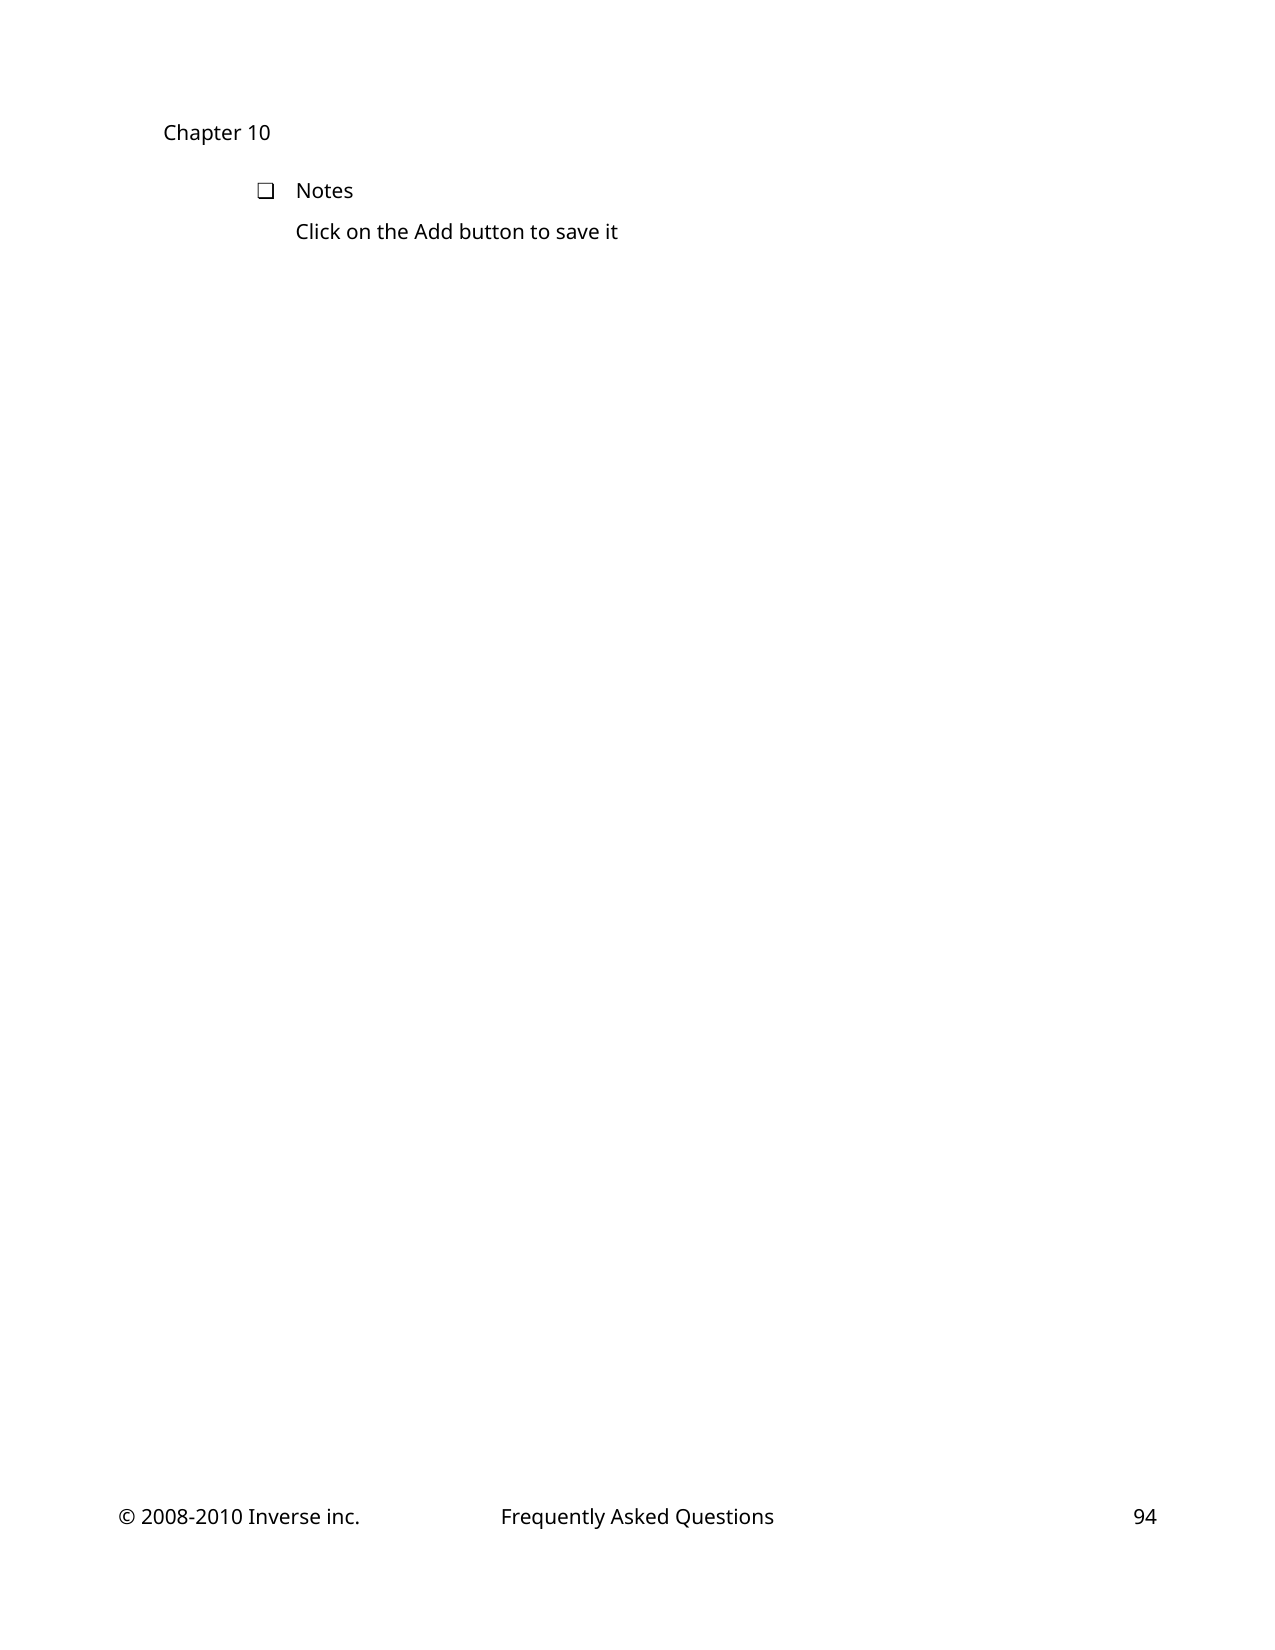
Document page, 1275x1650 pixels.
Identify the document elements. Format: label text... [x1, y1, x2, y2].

list ❏ Notes [256, 176, 1157, 204]
text Click on the Add button to save it [295, 217, 1157, 245]
